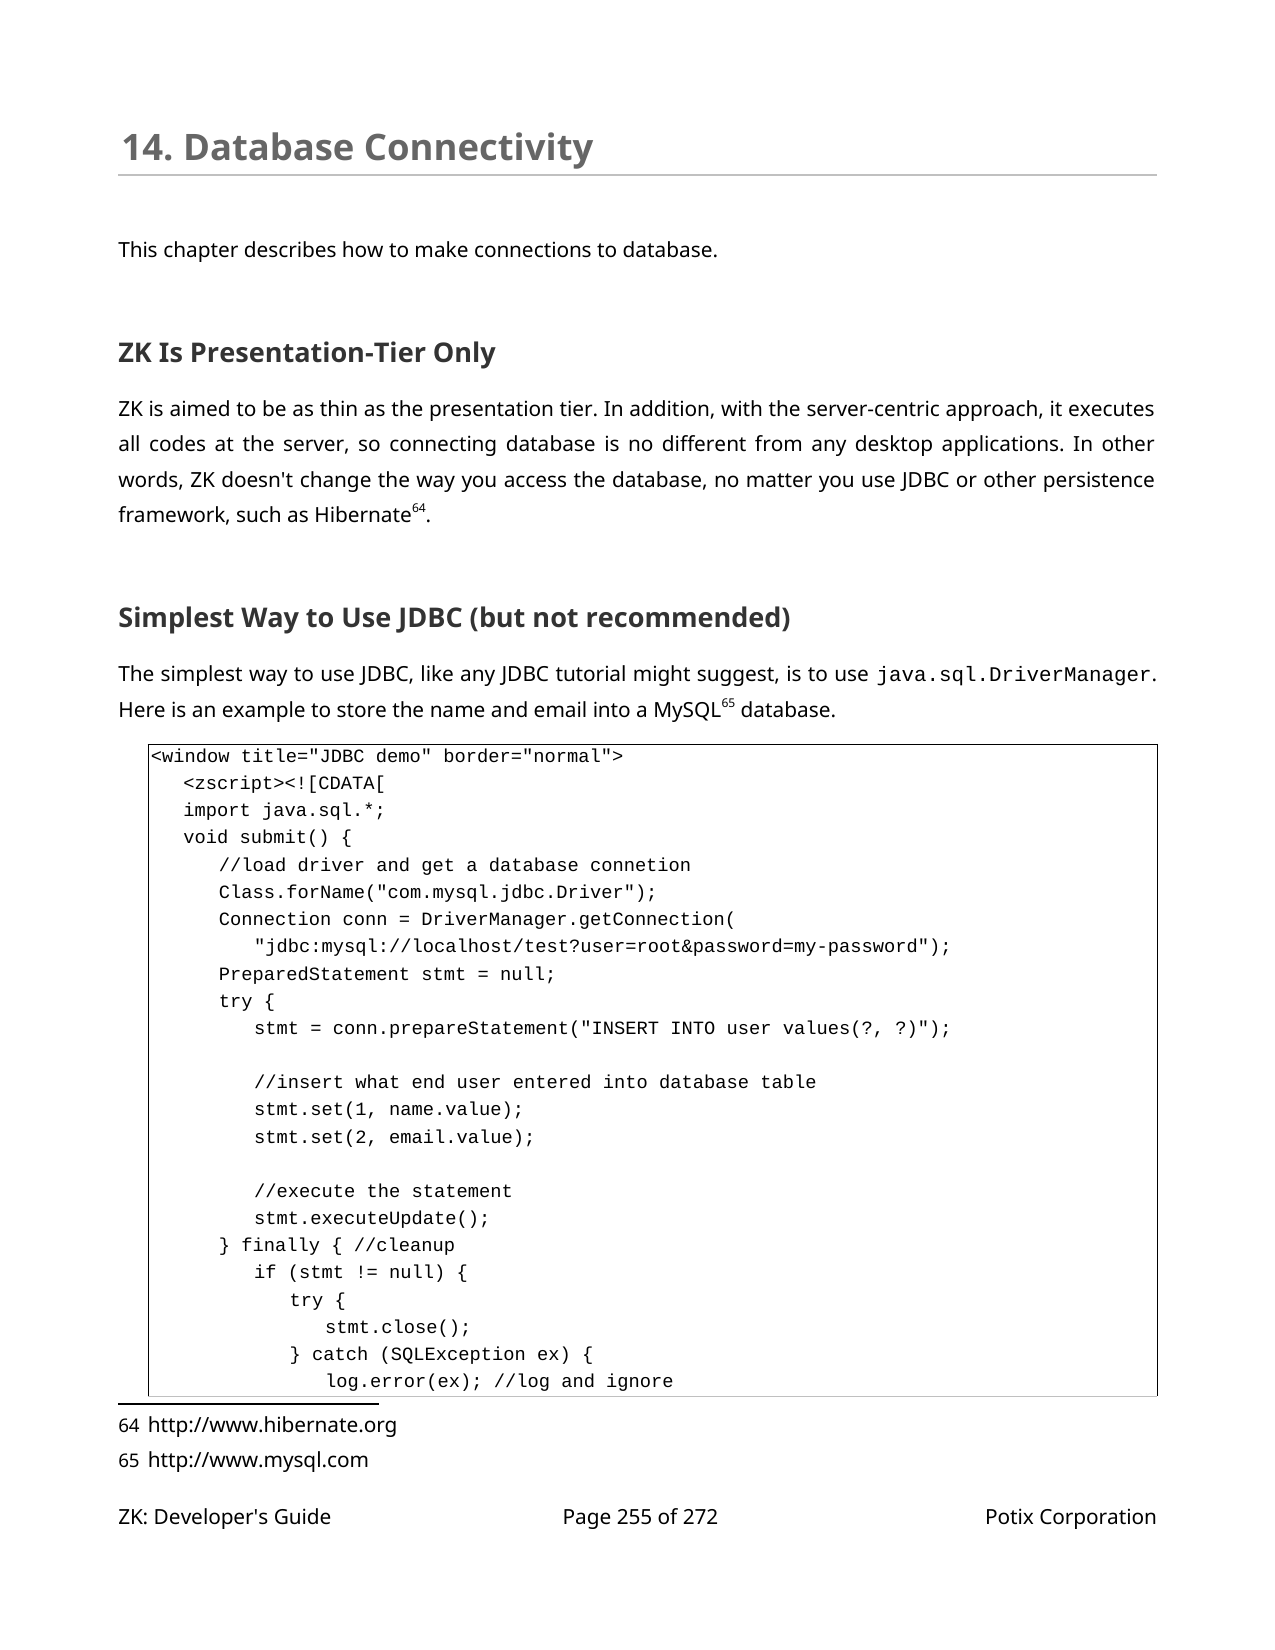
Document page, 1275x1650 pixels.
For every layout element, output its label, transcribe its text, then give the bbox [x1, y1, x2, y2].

text http://www.hibernate.org [118, 1410, 1157, 1438]
text stmt.close(); [149, 1315, 1157, 1339]
subtitle ZK Is Presentation-Tier Only [118, 334, 1157, 371]
subtitle 14. Database Connectivity [118, 118, 1157, 174]
text try { [149, 1288, 1157, 1312]
text PreparedStatement stmt = null; [149, 961, 1157, 986]
text Connection conn = DriverManager.getConnection( [149, 907, 1157, 931]
text import java.sql.*; [149, 798, 1157, 822]
text The simplest way to use JDBC, like any JDBC tutorial might suggest, is to use java.sql.DriverManager. Here is an example to store the name and email into a MySQL database. [118, 659, 1157, 723]
text Class.forName("com.mysql.jdbc.Driver"); [149, 880, 1157, 904]
text ZK is aimed to be as thin as the presentation tier. In addition, with the server-centric approach, it executes all codes at the server, so connecting database is no different from any desktop applications. In other words, ZK doesn't change the way you access the database, no matter you use JDBC or other persistence framework, such as Hibernate. [118, 394, 1157, 528]
text void submit() { [149, 825, 1157, 850]
text } finally { //cleanup [149, 1233, 1157, 1257]
text try { [149, 988, 1157, 1013]
text This chapter describes how to make connections to database. [118, 235, 1157, 263]
text log.error(ex); //log and ignore [149, 1369, 1157, 1396]
text <zscript><![CDATA[ [149, 771, 1157, 795]
text //execute the statement [149, 1179, 1157, 1203]
text http://www.mysql.com [118, 1445, 1157, 1473]
text stmt.set(2, email.value); [149, 1124, 1157, 1149]
text stmt.set(1, name.value); [149, 1097, 1157, 1122]
text //insert what end user entered into database table [149, 1070, 1157, 1094]
text <window title="JDBC demo" border="normal"> [149, 745, 1157, 768]
text stmt = conn.prepareStatement("INSERT INTO user values(?, ?)"); [149, 1016, 1157, 1040]
text } catch (SQLException ex) { [149, 1342, 1157, 1366]
text stmt.executeUpdate(); [149, 1206, 1157, 1230]
text "jdbc:mysql://localhost/test?user=root&password=my-password"); [149, 934, 1157, 958]
text //load driver and get a database connetion [149, 853, 1157, 877]
text if (stmt != null) { [149, 1260, 1157, 1285]
subtitle Simplest Way to Use JDBC (but not recommended) [118, 599, 1157, 636]
